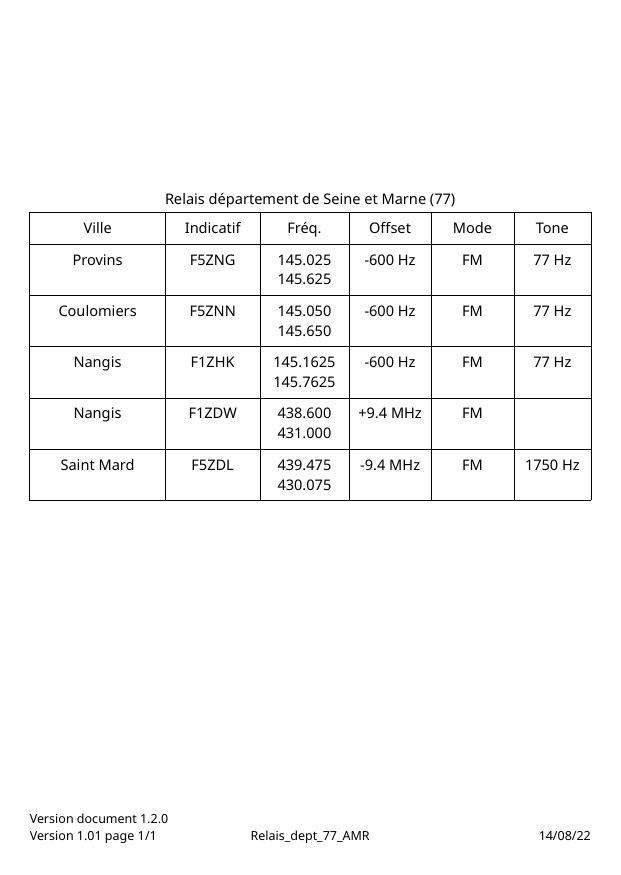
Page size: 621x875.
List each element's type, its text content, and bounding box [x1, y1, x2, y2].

table_cell F5ZNG [166, 245, 260, 295]
table_cell F1ZHK [166, 347, 260, 397]
table_cell FM [432, 450, 514, 500]
table_cell 145.1625 145.7625 [261, 347, 349, 397]
table_header Ville [30, 213, 165, 243]
table_cell F1ZDW [166, 399, 260, 449]
table_cell +9.4 MHz [350, 399, 431, 449]
table_cell FM [432, 347, 514, 397]
table_cell Provins [30, 245, 165, 295]
table_cell -600 Hz [350, 245, 431, 295]
table_cell -9.4 MHz [350, 450, 431, 500]
table_cell Saint Mard [30, 450, 165, 500]
table_cell 77 Hz [515, 347, 591, 397]
text Relais département de Seine et Marne (77) [29, 189, 591, 209]
table_cell -600 Hz [350, 347, 431, 397]
table_cell 439.475 430.075 [261, 450, 349, 500]
table_cell F5ZNN [166, 296, 260, 346]
table_header Mode [432, 213, 514, 243]
table_header Indicatif [166, 213, 260, 243]
table_cell 1750 Hz [515, 450, 591, 500]
table_cell FM [432, 245, 514, 295]
table_cell F5ZDL [166, 450, 260, 500]
table_cell FM [432, 399, 514, 449]
table_cell 145.025 145.625 [261, 245, 349, 295]
table_header Tone [515, 213, 591, 243]
table_cell 145.050 145.650 [261, 296, 349, 346]
table_cell Coulomiers [30, 296, 165, 346]
table_cell Nangis [30, 399, 165, 449]
table_header Fréq. [261, 213, 349, 243]
table_cell 438.600 431.000 [261, 399, 349, 449]
table_cell FM [432, 296, 514, 346]
table_header Offset [350, 213, 431, 243]
table_cell 77 Hz [515, 245, 591, 295]
table_cell -600 Hz [350, 296, 431, 346]
table_cell 77 Hz [515, 296, 591, 346]
table_cell Nangis [30, 347, 165, 397]
table_cell [515, 399, 591, 449]
